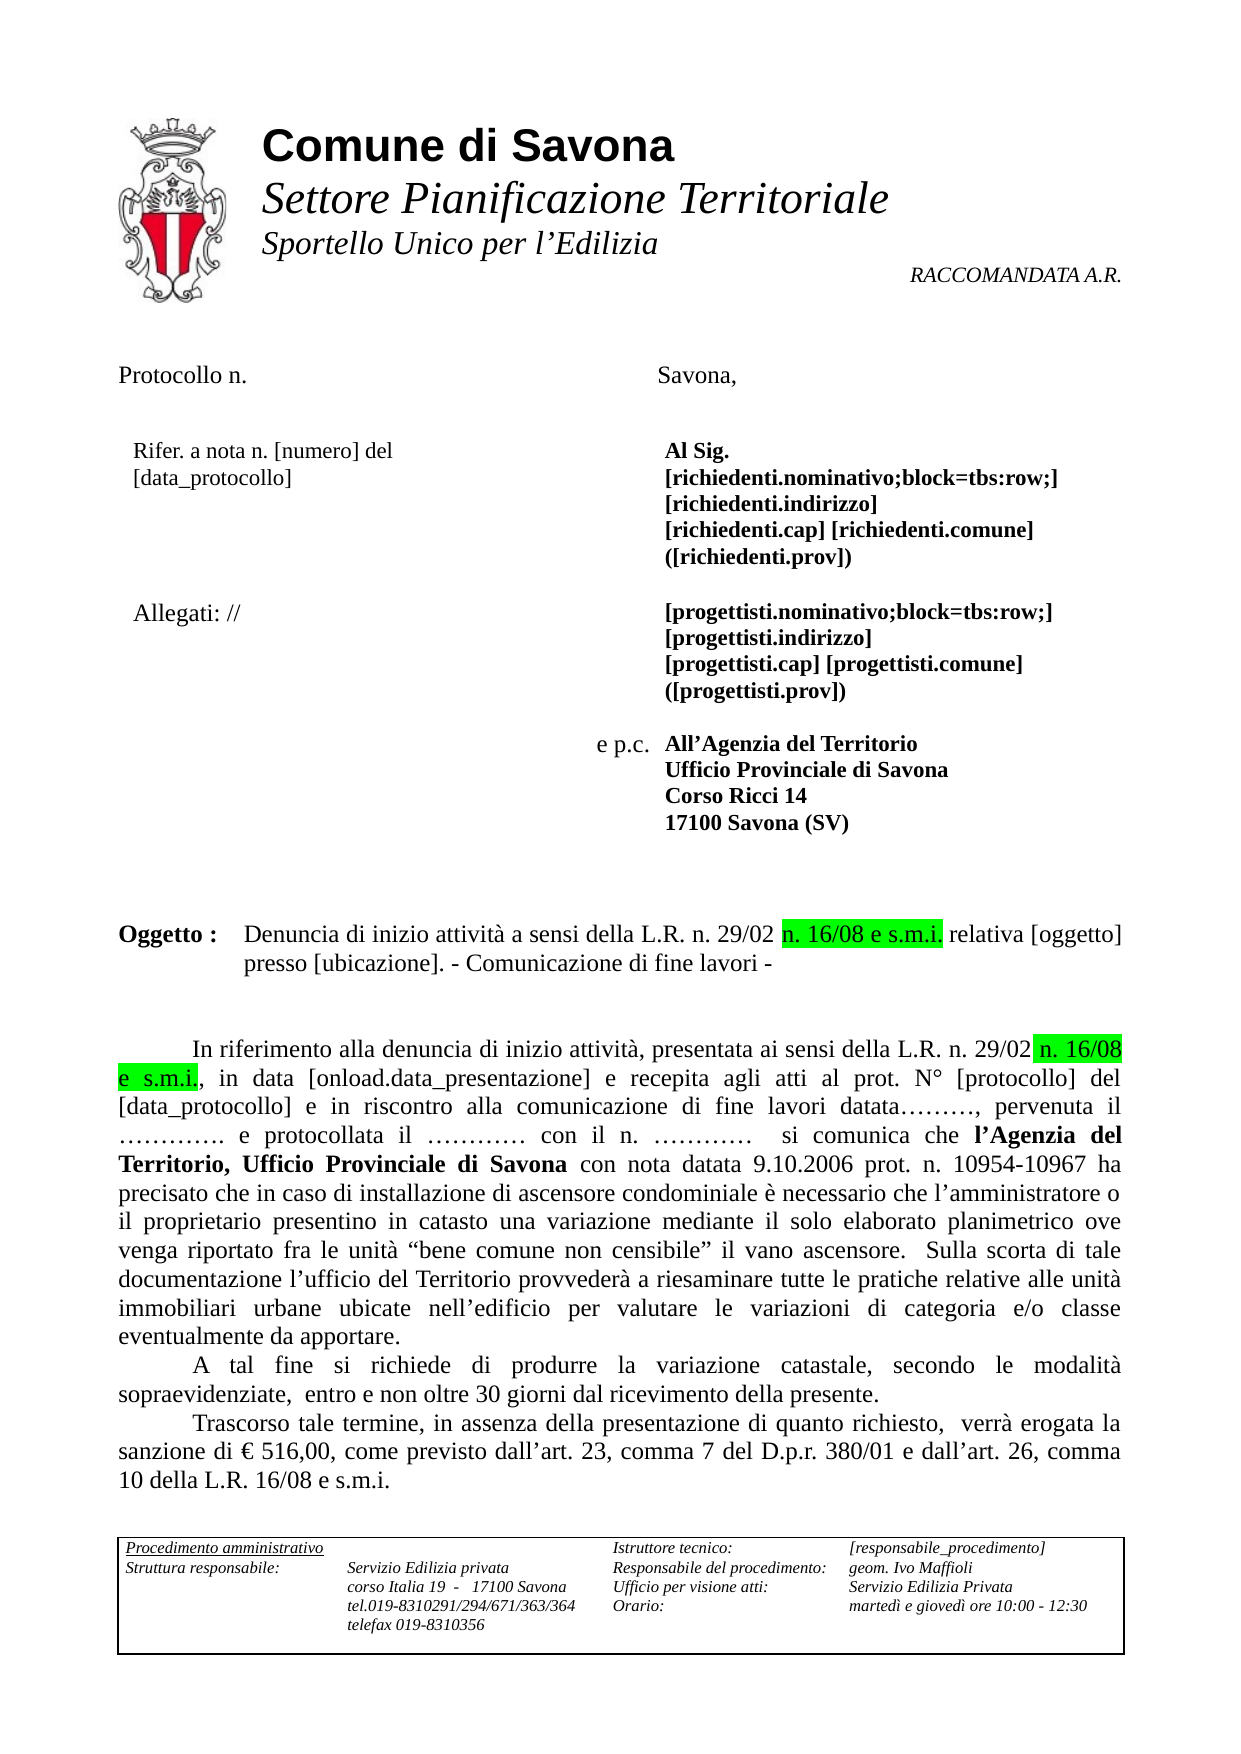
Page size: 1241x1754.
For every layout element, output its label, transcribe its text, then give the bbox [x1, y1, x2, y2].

table_header Rifer. a nota n. [numero] del [data_protocollo] [126, 437, 484, 598]
table_header Denuncia di inizio attività a sensi della L.R. n. 29/02 n. 16/08 e s.m.i. relativa [oggetto] presso [ubicazione]. - Comunicazione di fine lavori - [236, 919, 1129, 976]
table_cell [485, 598, 657, 729]
table_cell e p.c. [485, 730, 657, 861]
table_cell [progettisti.nominativo;block=tbs:row;] [progettisti.indirizzo] [progettisti.cap] [progettisti.comune] ([progettisti.prov]) [657, 598, 1119, 729]
table_cell Allegati: // [126, 598, 484, 729]
text RACCOMANDATA A.R. [227, 262, 1122, 287]
text Trascorso tale termine, in assenza della presentazione di quanto richiesto, verrà erogata la sanzione di € 516,00, come previsto dall’art. 23, comma 7 del D.p.r. 380/01 e dall’art. 26, comma 10 della L.R. 16/08 e s.m.i. [118, 1408, 1122, 1494]
table_cell [126, 730, 484, 861]
picture [118, 118, 227, 303]
text Comune di Savona [227, 118, 1122, 171]
text In riferimento alla denuncia di inizio attività, presentata ai sensi della L.R. n. 29/02 n. 16/08 e s.m.i., in data [onload.data_presentazione] e recepita agli atti al prot. N° [protocollo] del [data_protocollo] e in riscontro alla comunicazione di fine lavori datata………, pervenuta il …………. e protocollata il ………… con il n. ………… si comunica che l’Agenzia del Territorio, Ufficio Provinciale di Savona con nota datata 9.10.2006 prot. n. 10954-10967 ha precisato che in caso di installazione di ascensore condominiale è necessario che l’amministratore o il proprietario presentino in catasto una variazione mediante il solo elaborato planimetrico ove venga riportato fra le unità “bene comune non censibile” il vano ascensore. Sulla scorta di tale documentazione l’ufficio del Territorio provvederà a riesaminare tutte le pratiche relative alle unità immobiliari urbane ubicate nell’edificio per valutare le variazioni di categoria e/o classe eventualmente da apportare. [118, 1034, 1122, 1350]
table_header Al Sig. [richiedenti.nominativo;block=tbs:row;] [richiedenti.indirizzo] [richiedenti.cap] [richiedenti.comune] ([richiedenti.prov]) [657, 437, 1119, 598]
text A tal fine si richiede di produrre la variazione catastale, secondo le modalità sopraevidenziate, entro e non oltre 30 giorni dal ricevimento della presente. [118, 1350, 1122, 1408]
text Settore Pianificazione Territoriale [227, 171, 1122, 223]
text Sportello Unico per l’Edilizia [227, 223, 1122, 262]
table_cell All’Agenzia del Territorio Ufficio Provinciale di Savona Corso Ricci 14 17100 Savona (SV) [657, 730, 1119, 861]
table_header Savona, [650, 360, 1129, 389]
table_header Protocollo n. [111, 360, 650, 389]
table_header Oggetto : [111, 919, 236, 976]
table_header [485, 437, 657, 598]
